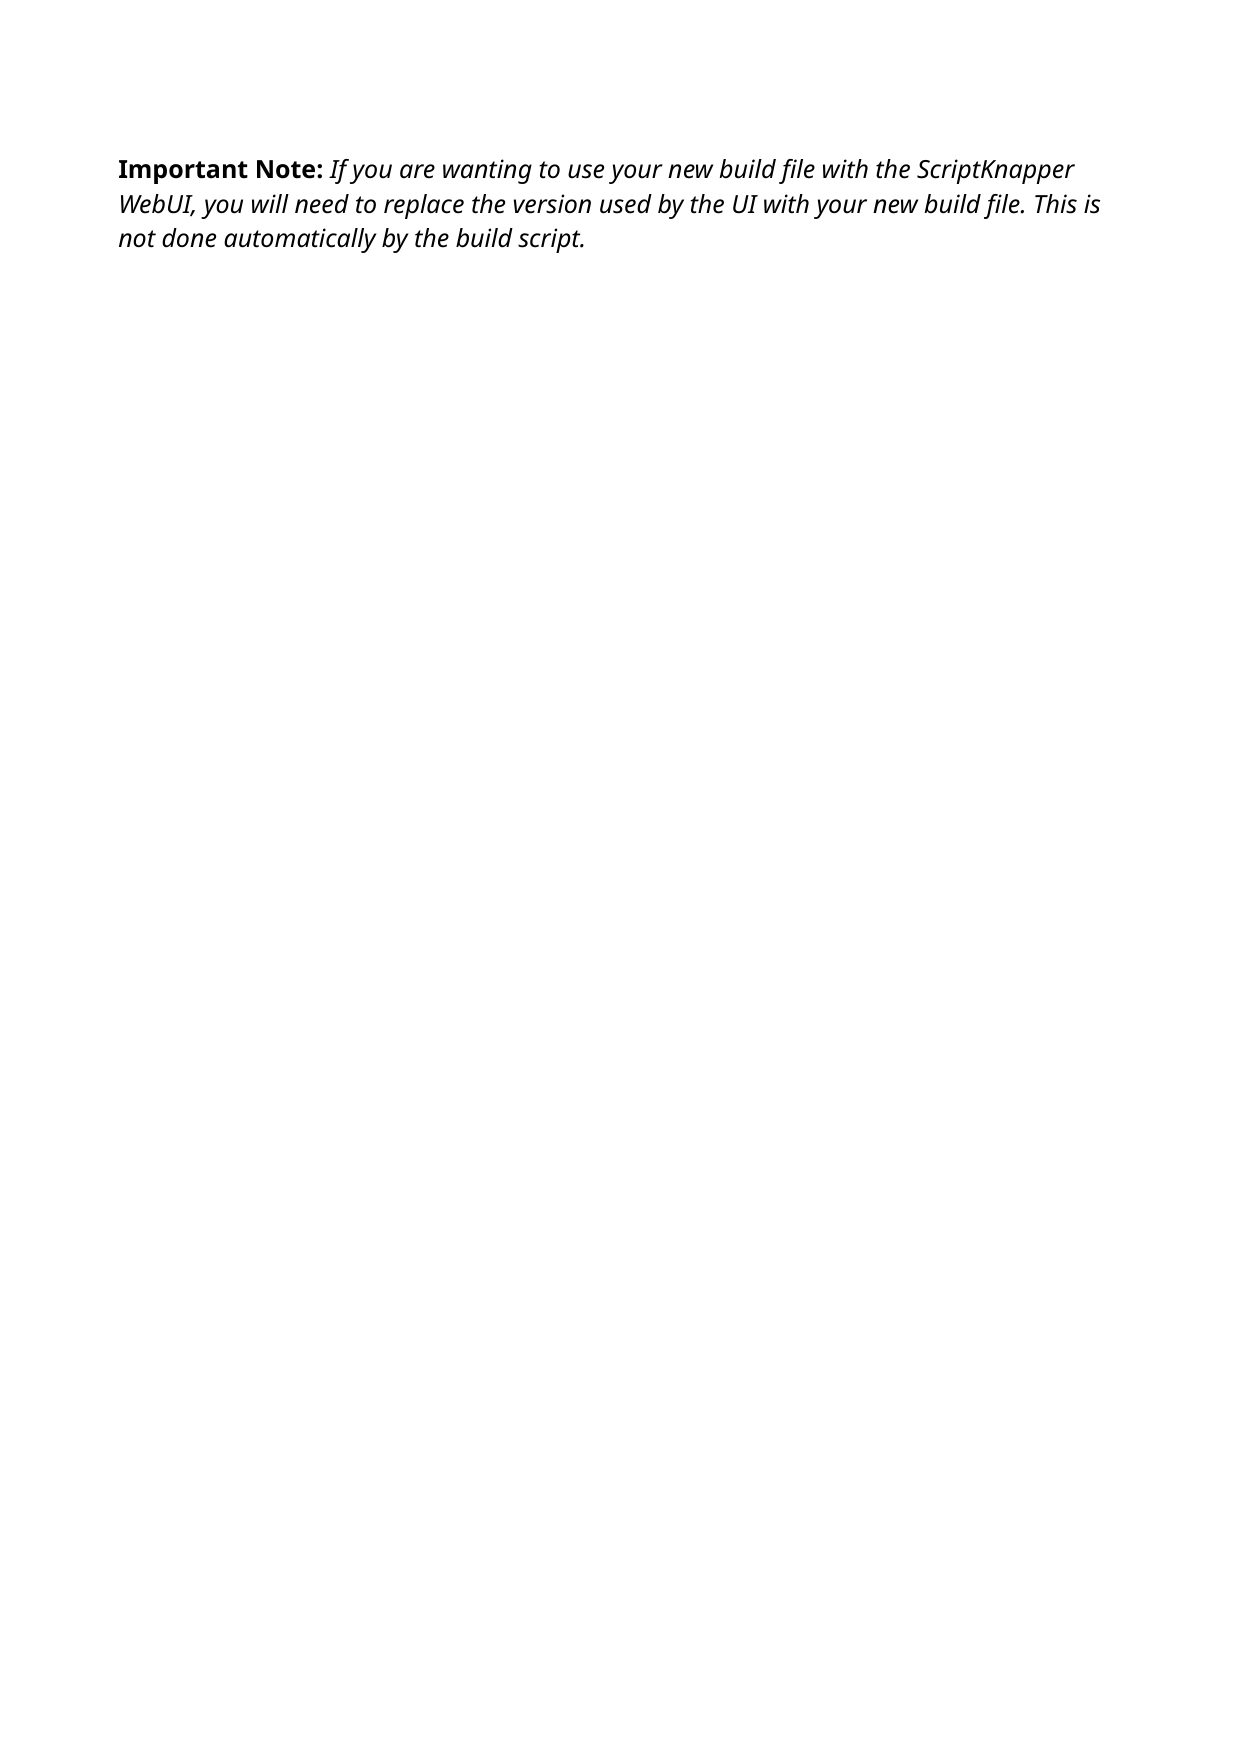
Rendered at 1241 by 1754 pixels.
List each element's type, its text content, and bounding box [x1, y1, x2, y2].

text Important Note: If you are wanting to use your new build file with the ScriptKnapper WebUI, you will need to replace the version used by the UI with your new build file. This is not done automatically by the build script. [118, 152, 1122, 254]
